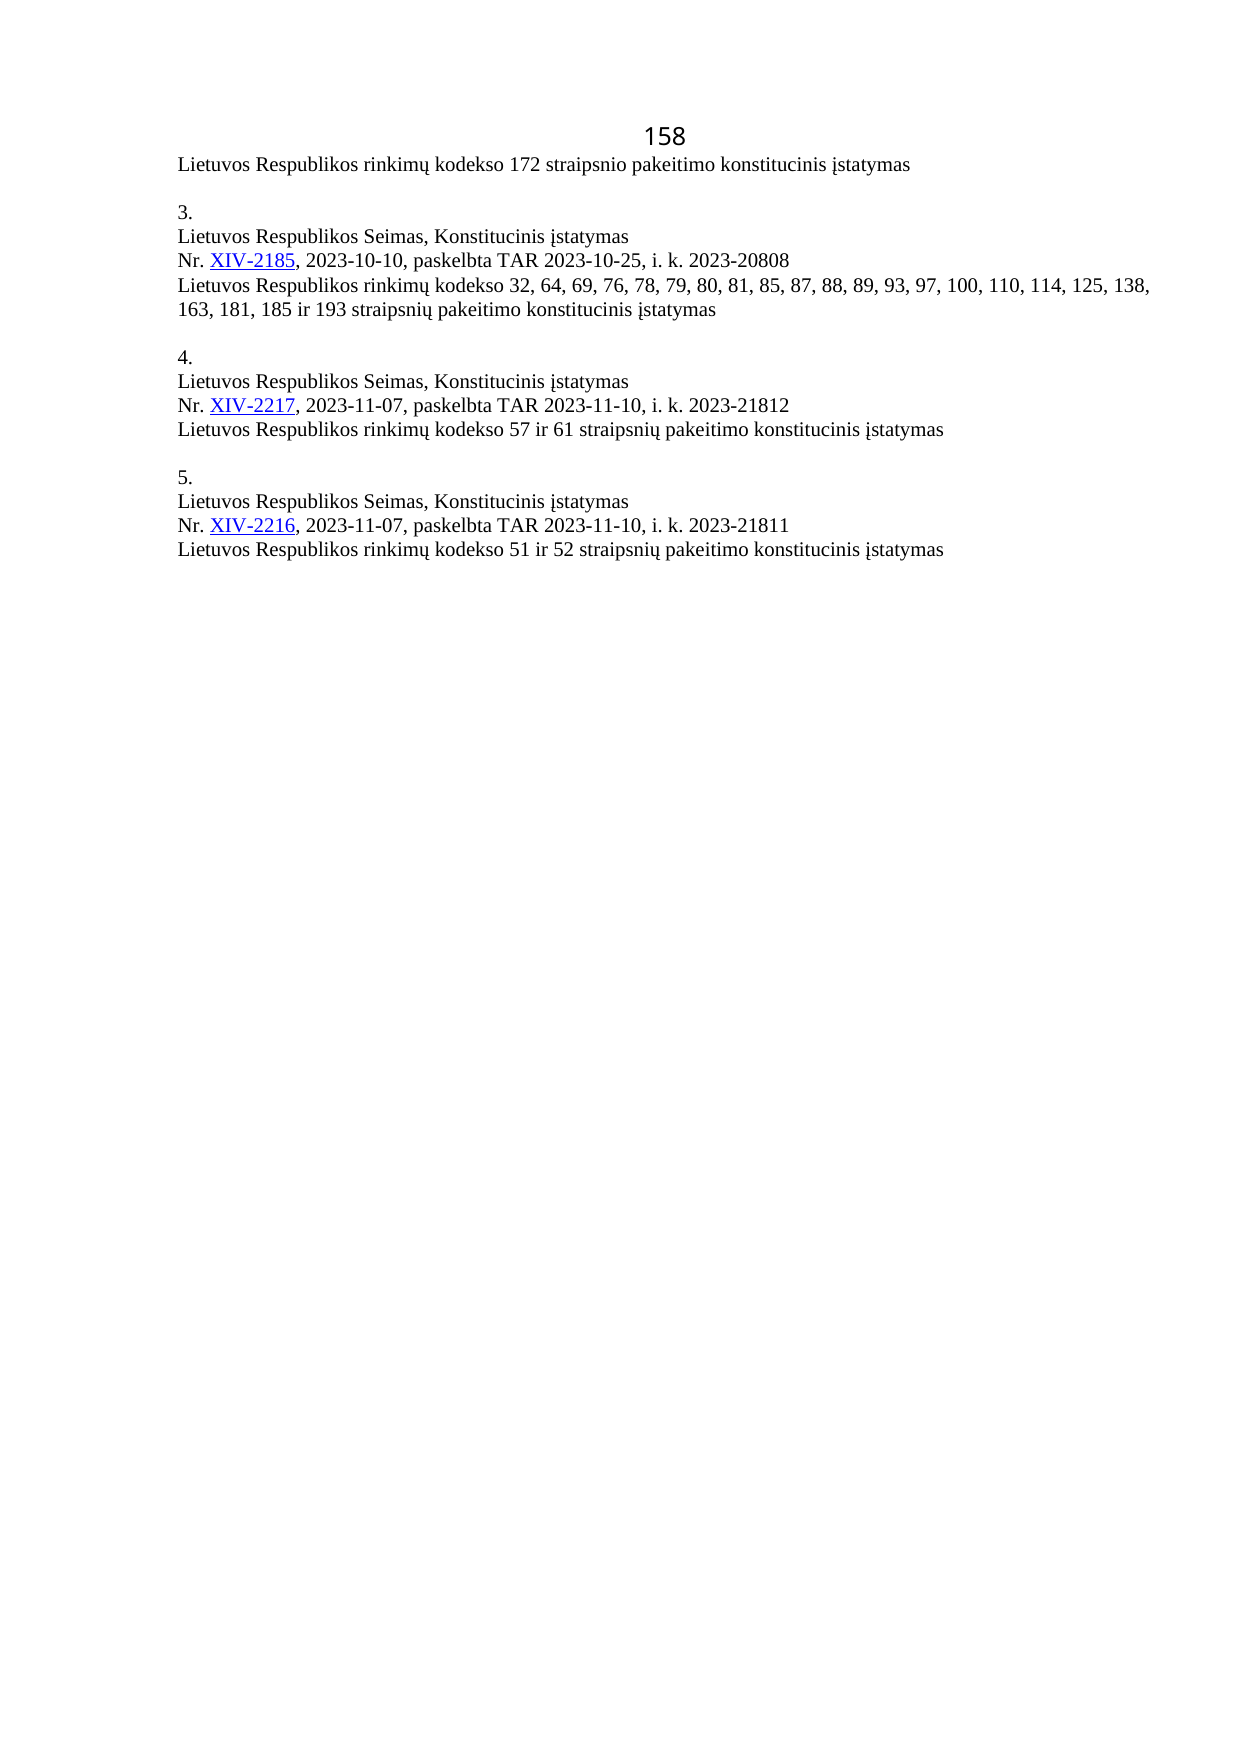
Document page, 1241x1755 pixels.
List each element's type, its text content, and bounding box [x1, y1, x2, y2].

text Lietuvos Respublikos Seimas, Konstitucinis įstatymas [177, 224, 1152, 248]
text 4. [177, 345, 1152, 369]
text Lietuvos Respublikos Seimas, Konstitucinis įstatymas [177, 489, 1152, 513]
text Lietuvos Respublikos rinkimų kodekso 51 ir 52 straipsnių pakeitimo konstitucinis įstatymas [177, 537, 1152, 561]
text Nr. XIV-2185, 2023-10-10, paskelbta TAR 2023-10-25, i. k. 2023-20808 [177, 248, 1152, 272]
text Nr. XIV-2217, 2023-11-07, paskelbta TAR 2023-11-10, i. k. 2023-21812 [177, 393, 1152, 417]
text Lietuvos Respublikos rinkimų kodekso 172 straipsnio pakeitimo konstitucinis įstatymas [177, 152, 1152, 176]
text Nr. XIV-2216, 2023-11-07, paskelbta TAR 2023-11-10, i. k. 2023-21811 [177, 513, 1152, 537]
text 3. [177, 200, 1152, 224]
text 5. [177, 465, 1152, 489]
text Lietuvos Respublikos rinkimų kodekso 57 ir 61 straipsnių pakeitimo konstitucinis įstatymas [177, 417, 1152, 441]
text Lietuvos Respublikos rinkimų kodekso 32, 64, 69, 76, 78, 79, 80, 81, 85, 87, 88, 89, 93, 97, 100, 110, 114, 125, 138, 163, 181, 185 ir 193 straipsnių pakeitimo konstitucinis įstatymas [177, 272, 1152, 321]
text Lietuvos Respublikos Seimas, Konstitucinis įstatymas [177, 369, 1152, 393]
